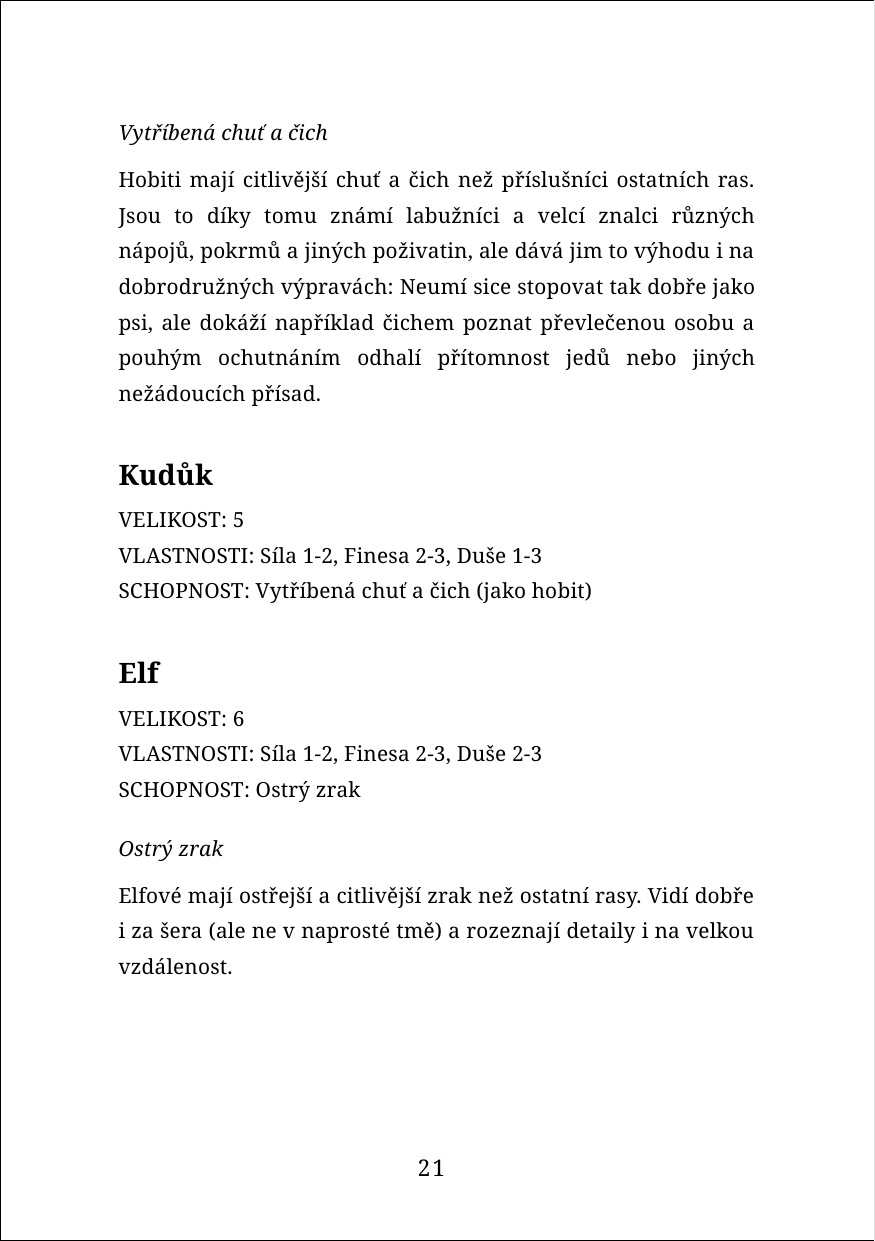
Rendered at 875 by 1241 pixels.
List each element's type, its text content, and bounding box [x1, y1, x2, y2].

text Elfové mají ostřejší a citlivější zrak než ostatní rasy. Vidí dobře i za šera (ale ne v naprosté tmě) a rozeznají detaily i na velkou vzdálenost. [118, 881, 756, 981]
text VELIKOST: 5 VLASTNOSTI: Síla 1-2, Finesa 2-3, Duše 1-3 SCHOPNOST: Vytříbená chuť a čich (jako hobit) [118, 506, 756, 605]
text VELIKOST: 6 VLASTNOSTI: Síla 1-2, Finesa 2-3, Duše 2-3 SCHOPNOST: Ostrý zrak [118, 704, 756, 803]
text Vytříbená chuť a čich [118, 118, 756, 147]
subtitle Kudůk [118, 456, 756, 494]
subtitle Elf [118, 653, 756, 692]
text Hobiti mají citlivější chuť a čich než příslušníci ostatních ras. Jsou to díky tomu známí labužníci a velcí znalci různých nápojů, pokrmů a jiných poživatin, ale dává jim to výhodu i na dobrodružných výpravách: Neumí sice stopovat tak dobře jako psi, ale dokáží například čichem poznat převlečenou osobu a pouhým ochutnáním odhalí přítomnost jedů nebo jiných nežádoucích přísad. [118, 166, 756, 407]
text Ostrý zrak [118, 834, 756, 862]
